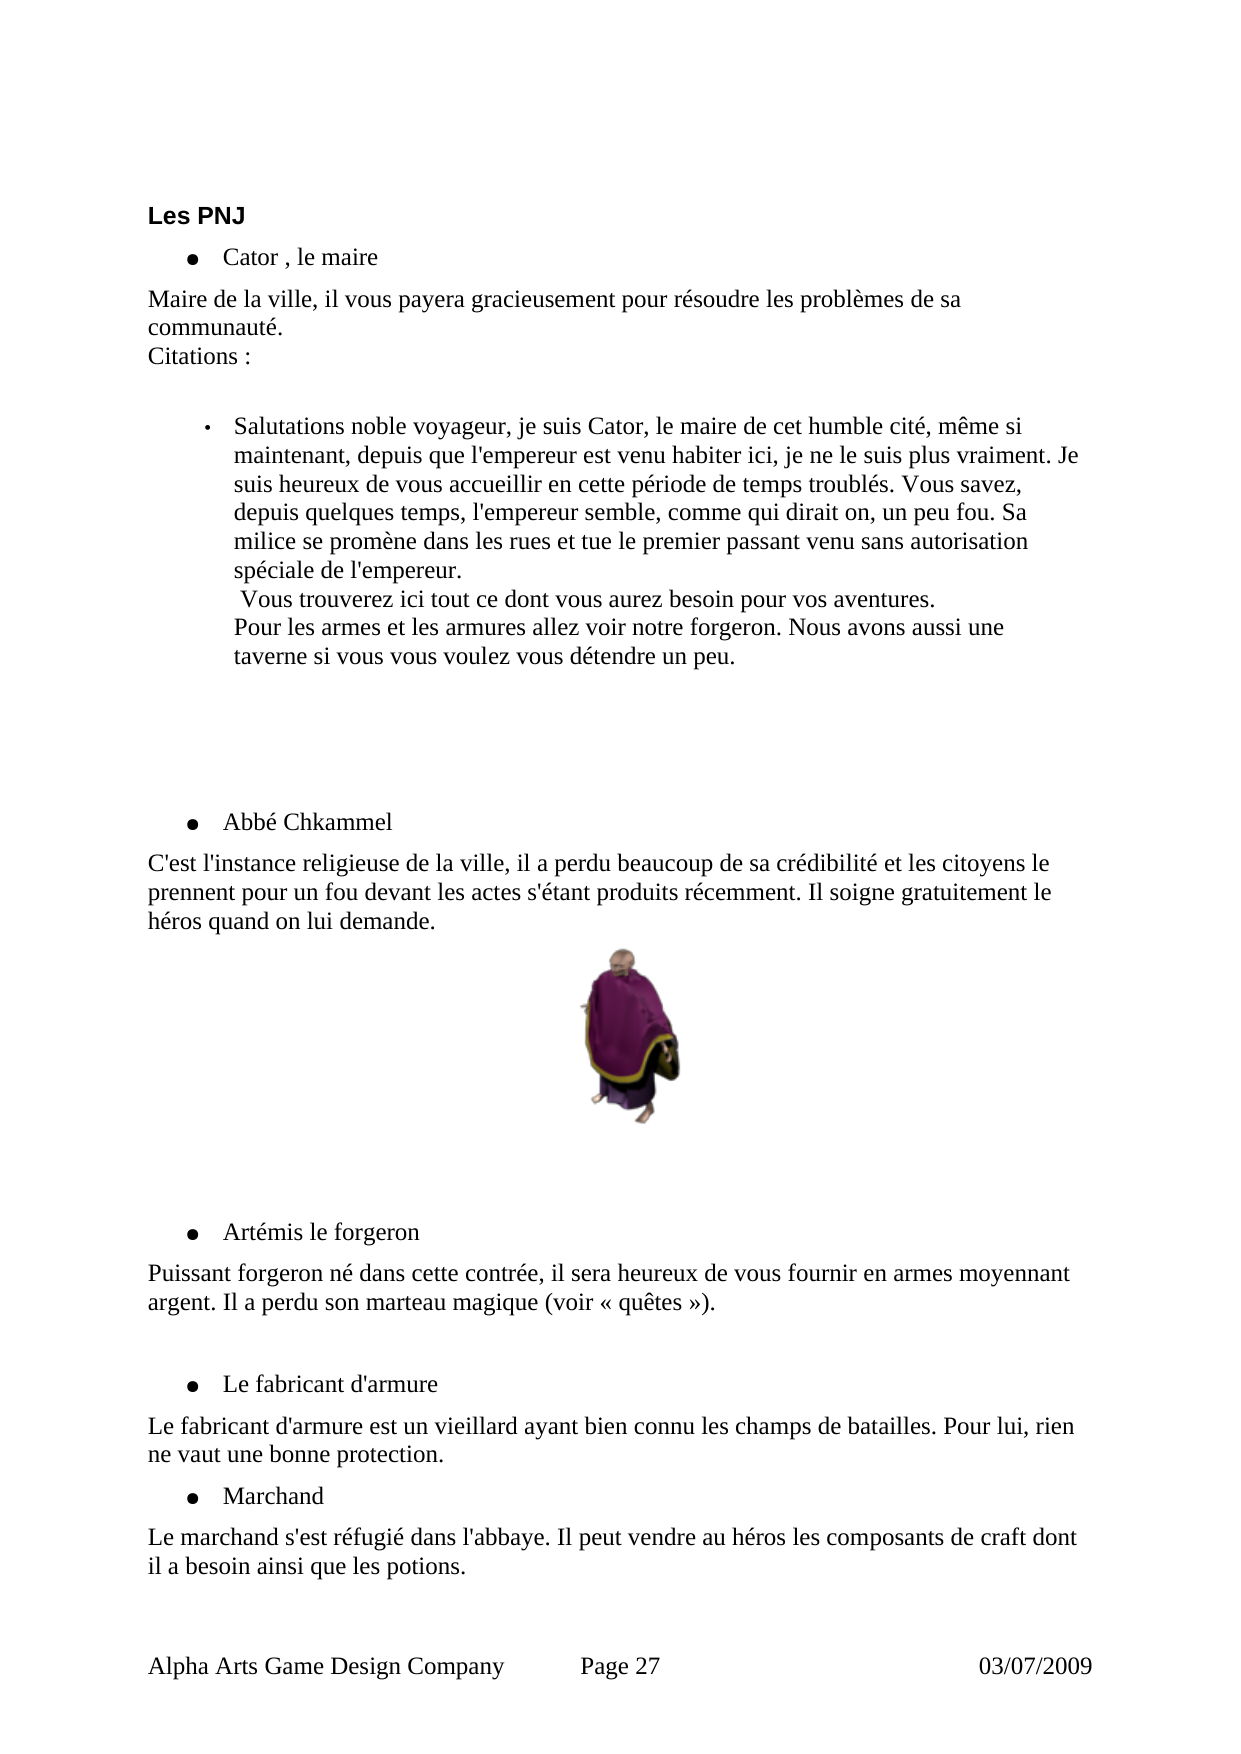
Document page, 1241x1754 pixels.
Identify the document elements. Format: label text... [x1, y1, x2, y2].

text Maire de la ville, il vous payera gracieusement pour résoudre les problèmes de sa communauté. [148, 284, 1092, 341]
table_header Salutations noble voyageur, je suis Cator, le maire de cet humble cité, même si maintenant, depuis que l'empereur est venu habiter ici, je ne le suis plus vraiment. Je suis heureux de vous accueillir en cette période de temps troublés. Vous savez, depuis quelques temps, l'empereur semble, comme qui dirait on, un peu fou. Sa milice se promène dans les rues et tue le premier passant venu sans autorisation spéciale de l'empereur. Vous trouverez ici tout ce dont vous aurez besoin pour vos aventures. Pour les armes et les armures allez voir notre forgeron. Nous avons aussi une taverne si vous vous voulez vous détendre un peu. [152, 403, 1088, 678]
subtitle Les PNJ [148, 201, 1092, 230]
list Artémis le forgeron [185, 1217, 1092, 1246]
list Cator , le maire [185, 242, 1092, 271]
table_header [148, 687, 1092, 692]
text Citations : [148, 341, 1092, 370]
text Puissant forgeron né dans cette contrée, il sera heureux de vous fournir en armes moyennant argent. Il a perdu son marteau magique (voir « quêtes »). [148, 1258, 1092, 1316]
list Le fabricant d'armure [185, 1369, 1092, 1398]
picture [520, 947, 720, 1147]
text C'est l'instance religieuse de la ville, il a perdu beaucoup de sa crédibilité et les citoyens le prennent pour un fou devant les actes s'étant produits récemment. Il soigne gratuitement le héros quand on lui demande. [148, 848, 1092, 934]
table_header [148, 399, 1092, 687]
list Marchand [185, 1481, 1092, 1509]
text Le marchand s'est réfugié dans l'abbaye. Il peut vendre au héros les composants de craft dont il a besoin ainsi que les potions. [148, 1522, 1092, 1579]
list Abbé Chkammel [185, 807, 1092, 836]
text Le fabricant d'armure est un vieillard ayant bien connu les champs de batailles. Pour lui, rien ne vaut une bonne protection. [148, 1411, 1092, 1468]
